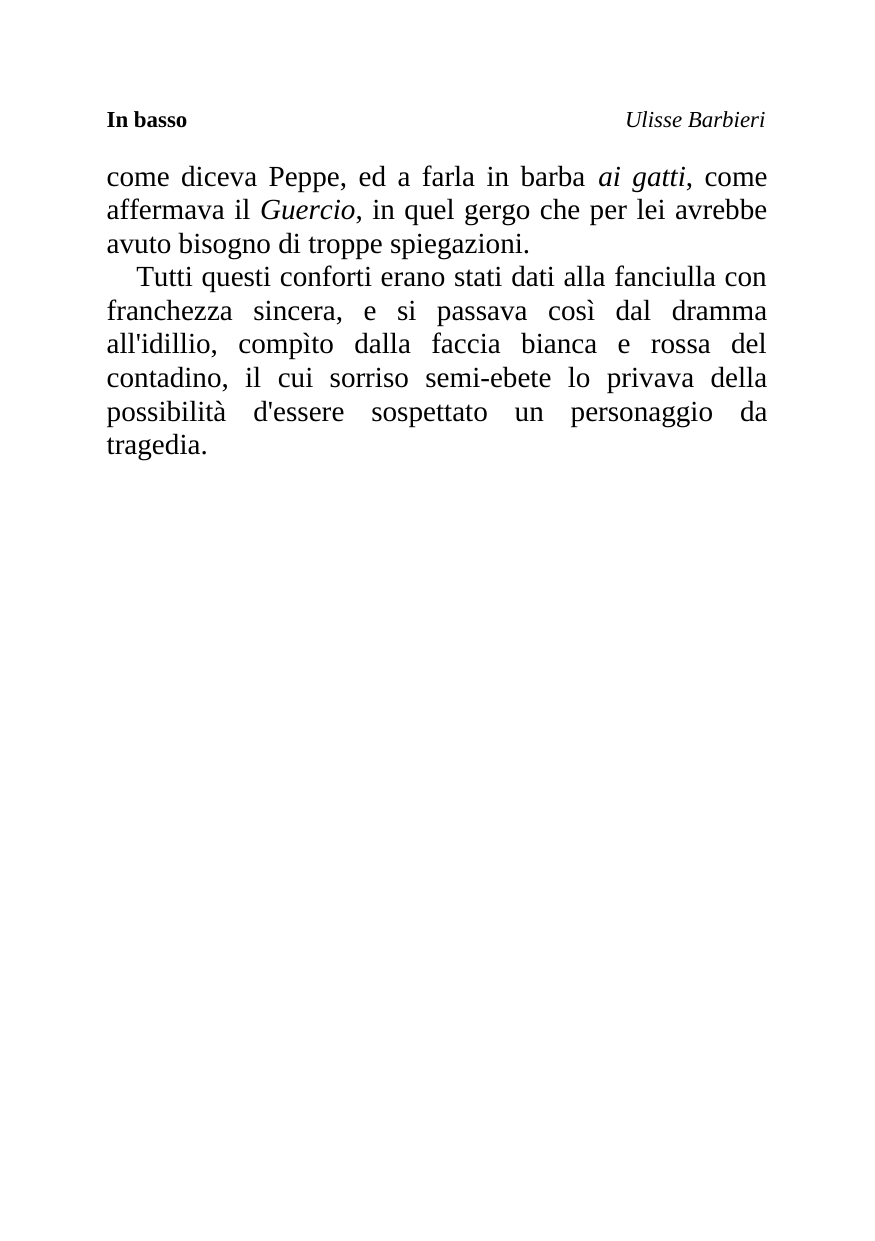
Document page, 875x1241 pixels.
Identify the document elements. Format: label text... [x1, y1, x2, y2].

text Tutti questi conforti erano stati dati alla fanciulla con franchezza sincera, e si passava così dal dramma all'idillio, compìto dalla faccia bianca e rossa del contadino, il cui sorriso semi-ebete lo privava della possibilità d'essere sospettato un personaggio da tragedia. [106, 259, 768, 461]
text come diceva Peppe, ed a farla in barba ai gatti, come affermava il Guercio, in quel gergo che per lei avrebbe avuto bisogno di troppe spiegazioni. [106, 159, 768, 259]
